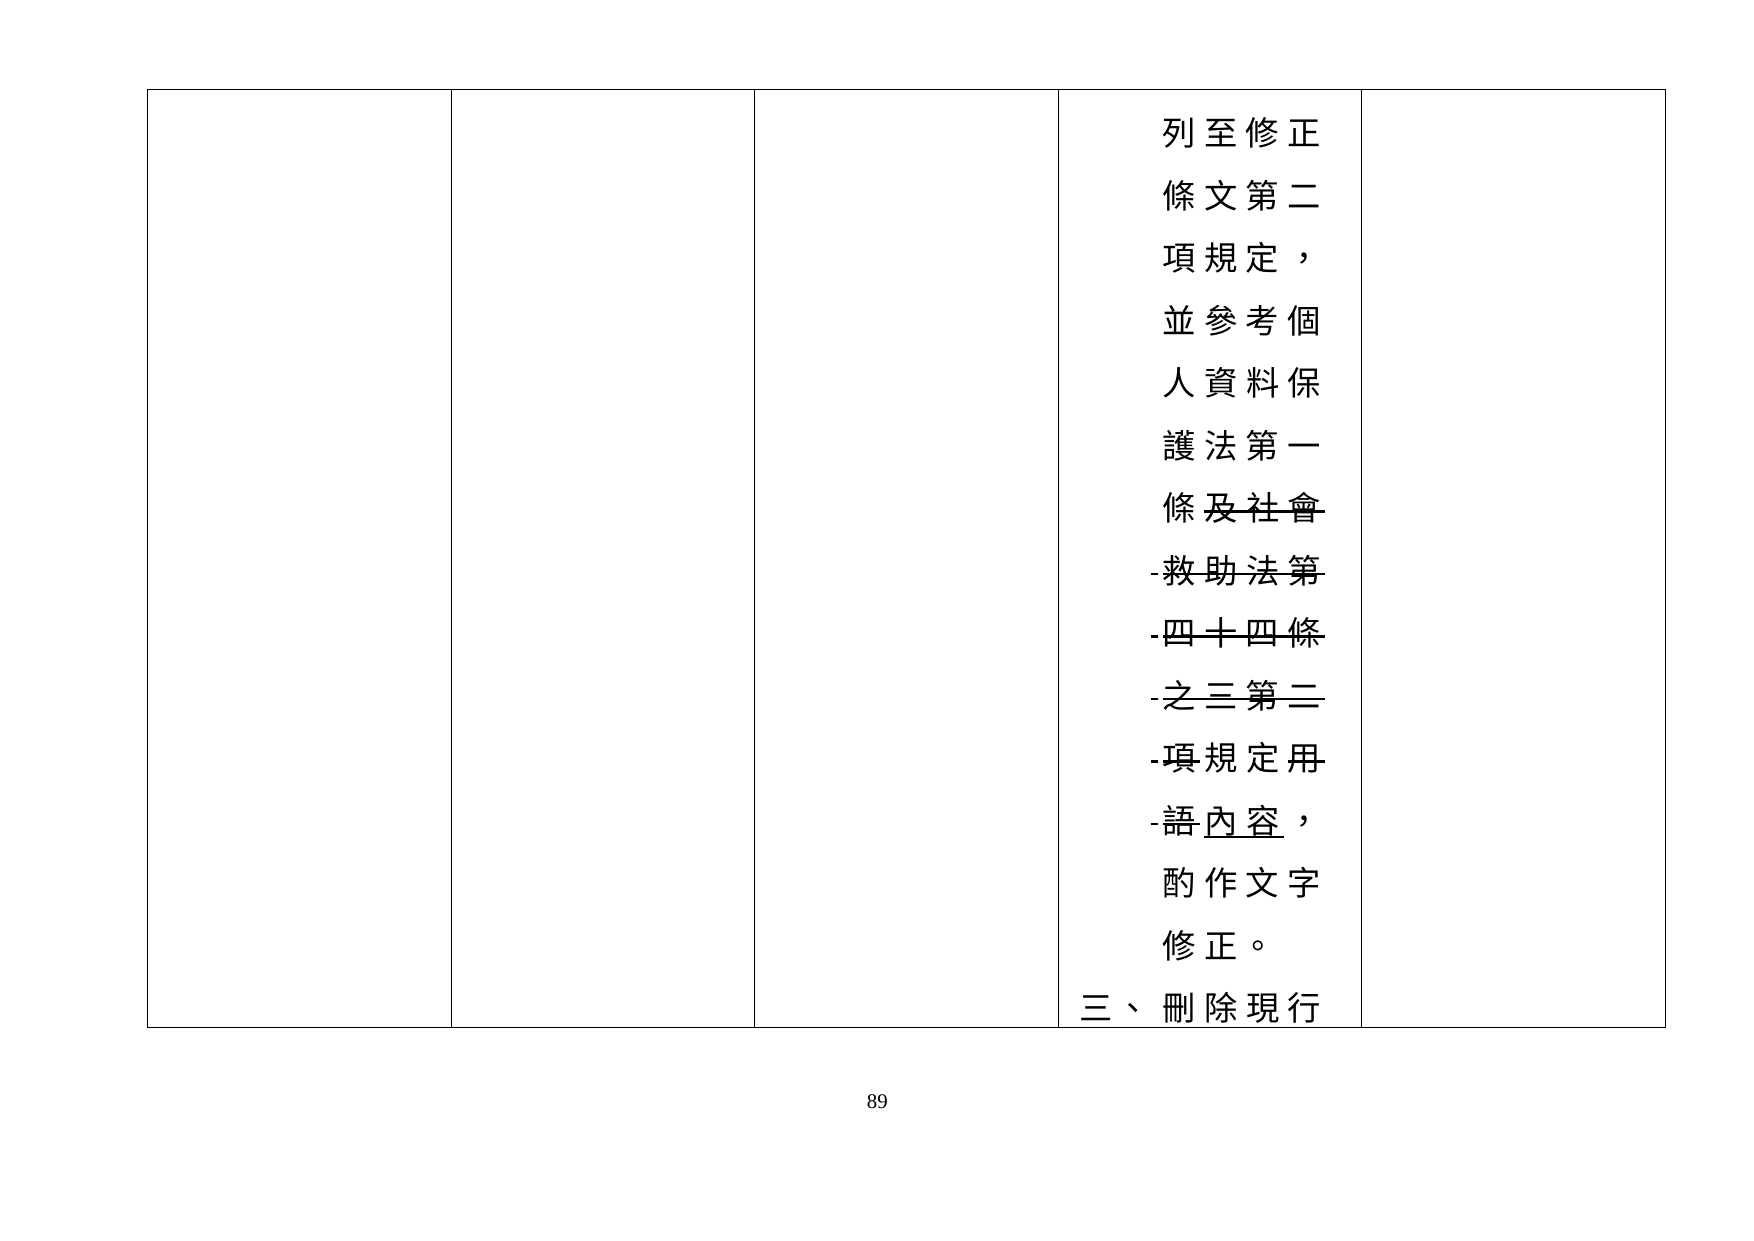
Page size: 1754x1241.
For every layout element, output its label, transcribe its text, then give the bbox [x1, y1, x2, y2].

table_cell [148, 90, 451, 1027]
table_cell [452, 90, 754, 1027]
table_cell [755, 90, 1058, 1027]
table_cell 列至修正條文第二項規定，並參考個人資料保護法第一條及社會救助法第四十四條之三第二項規定用語內容，酌作文字修正。 三、刪除現行 [1059, 90, 1361, 1027]
table_cell [1362, 90, 1665, 1027]
